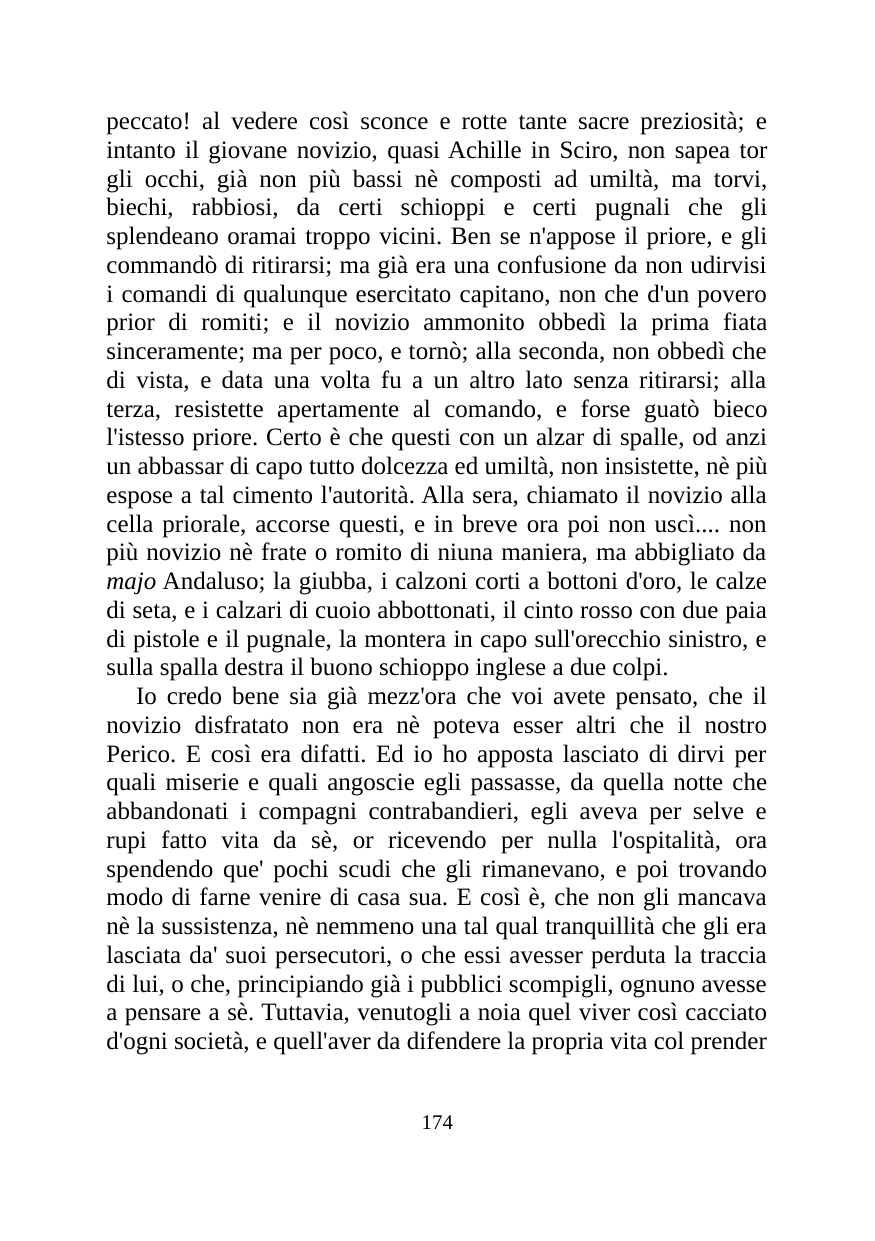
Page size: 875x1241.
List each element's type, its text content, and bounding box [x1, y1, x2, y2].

text peccato! al vedere così sconce e rotte tante sacre preziosità; e intanto il giovane novizio, quasi Achille in Sciro, non sapea tor gli occhi, già non più bassi nè composti ad umiltà, ma torvi, biechi, rabbiosi, da certi schioppi e certi pugnali che gli splendeano oramai troppo vicini. Ben se n'appose il priore, e gli commandò di ritirarsi; ma già era una confusione da non udirvisi i comandi di qualunque esercitato capitano, non che d'un povero prior di romiti; e il novizio ammonito obbedì la prima fiata sinceramente; ma per poco, e tornò; alla seconda, non obbedì che di vista, e data una volta fu a un altro lato senza ritirarsi; alla terza, resistette apertamente al comando, e forse guatò bieco l'istesso priore. Certo è che questi con un alzar di spalle, od anzi un abbassar di capo tutto dolcezza ed umiltà, non insistette, nè più espose a tal cimento l'autorità. Alla sera, chiamato il novizio alla cella priorale, accorse questi, e in breve ora poi non uscì.... non più novizio nè frate o romito di niuna maniera, ma abbigliato da majo Andaluso; la giubba, i calzoni corti a bottoni d'oro, le calze di seta, e i calzari di cuoio abbottonati, il cinto rosso con due paia di pistole e il pugnale, la montera in capo sull'orecchio sinistro, e sulla spalla destra il buono schioppo inglese a due colpi. [106, 106, 768, 681]
text Io credo bene sia già mezz'ora che voi avete pensato, che il novizio disfratato non era nè poteva esser altri che il nostro Perico. E così era difatti. Ed io ho apposta lasciato di dirvi per quali miserie e quali angoscie egli passasse, da quella notte che abbandonati i compagni contrabandieri, egli aveva per selve e rupi fatto vita da sè, or ricevendo per nulla l'ospitalità, ora spendendo que' pochi scudi che gli rimanevano, e poi trovando modo di farne venire di casa sua. E così è, che non gli mancava nè la sussistenza, nè nemmeno una tal qual tranquillità che gli era lasciata da' suoi persecutori, o che essi avesser perduta la traccia di lui, o che, principiando già i pubblici scompigli, ognuno avesse a pensare a sè. Tuttavia, venutogli a noia quel viver così cacciato d'ogni società, e quell'aver da difendere la propria vita col prender [106, 681, 768, 1055]
